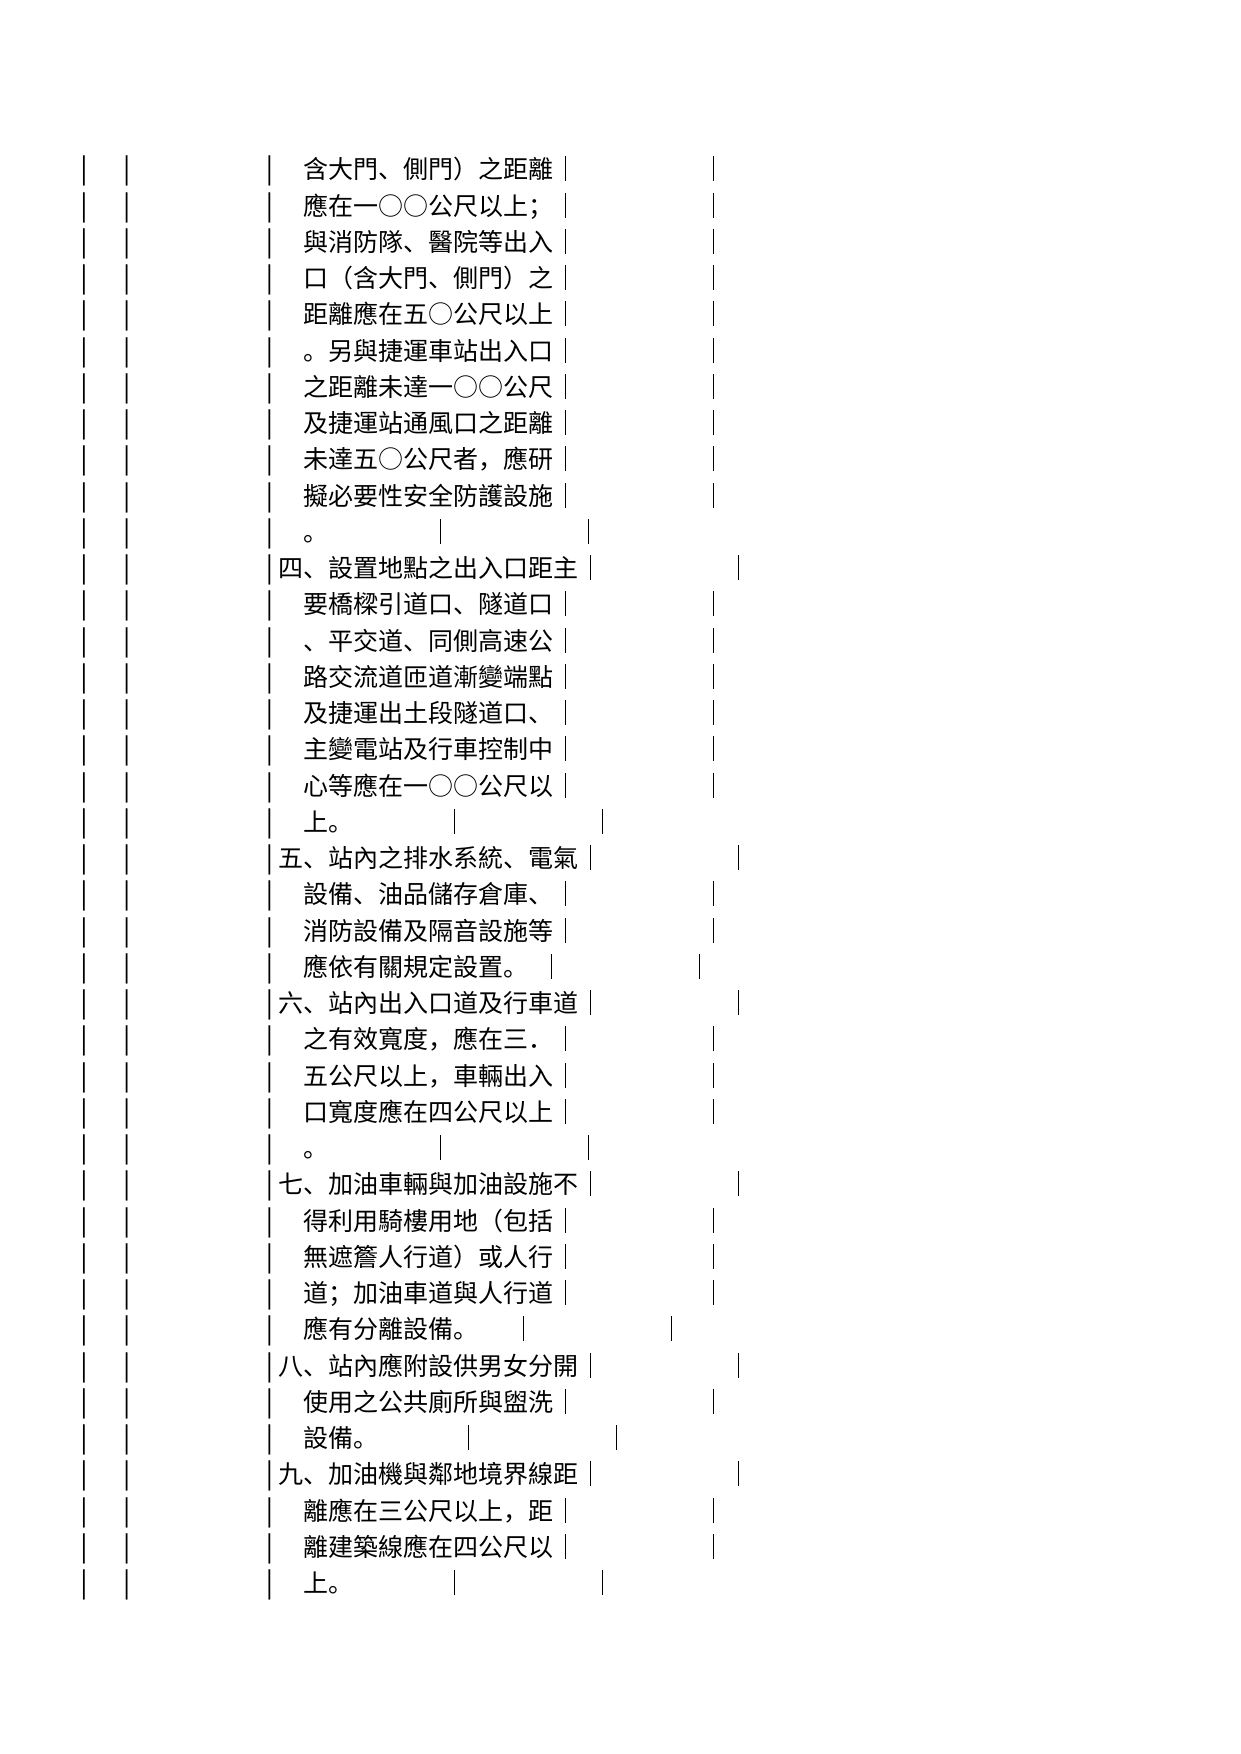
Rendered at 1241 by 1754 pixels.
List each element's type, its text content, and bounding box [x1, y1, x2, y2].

text │ │ │六、站內出入口道及行車道│ │ [75, 984, 1200, 1020]
text │ │ │ 離應在三公尺以上，距│ │ [75, 1491, 1200, 1527]
text │ │ │七、加油車輛與加油設施不│ │ [75, 1165, 1200, 1201]
text │ │ │ 及捷運出土段隧道口、│ │ [75, 694, 1200, 730]
text │ │ │ 使用之公共廁所與盥洗│ │ [75, 1382, 1200, 1419]
text │ │ │ 離建築線應在四公尺以│ │ [75, 1527, 1200, 1564]
text │ │ │九、加油機與鄰地境界線距│ │ [75, 1455, 1200, 1491]
text │ │ │ 要橋樑引道口、隧道口│ │ [75, 585, 1200, 621]
text │ │ │ 得利用騎樓用地（包括│ │ [75, 1201, 1200, 1237]
text │ │ │ 應在一○○公尺以上；│ │ [75, 186, 1200, 222]
text │ │ │ 設備、油品儲存倉庫、│ │ [75, 875, 1200, 911]
text │ │ │ 未達五○公尺者，應研│ │ [75, 440, 1200, 476]
text │ │ │ 應有分離設備。 │ │ [75, 1310, 1200, 1346]
text │ │ │ 距離應在五○公尺以上│ │ [75, 295, 1200, 331]
text │ │ │ 。另與捷運車站出入口│ │ [75, 331, 1200, 367]
text │ │ │ 與消防隊、醫院等出入│ │ [75, 222, 1200, 259]
text │ │ │ 。 │ │ [75, 1129, 1200, 1165]
text │ │ │ 擬必要性安全防護設施│ │ [75, 476, 1200, 512]
text │ │ │ 含大門、側門）之距離│ │ [75, 150, 1200, 186]
text │ │ │ 之有效寬度，應在三．│ │ [75, 1020, 1200, 1056]
text │ │ │ 之距離未達一○○公尺│ │ [75, 367, 1200, 404]
text │ │ │ 口寬度應在四公尺以上│ │ [75, 1092, 1200, 1129]
text │ │ │五、站內之排水系統、電氣│ │ [75, 839, 1200, 875]
text │ │ │ 路交流道匝道漸變端點│ │ [75, 657, 1200, 694]
text │ │ │ 應依有關規定設置。 │ │ [75, 947, 1200, 984]
text │ │ │ 消防設備及隔音設施等│ │ [75, 911, 1200, 947]
text │ │ │ 主變電站及行車控制中│ │ [75, 730, 1200, 766]
text │ │ │ 無遮簷人行道）或人行│ │ [75, 1237, 1200, 1274]
text │ │ │四、設置地點之出入口距主│ │ [75, 549, 1200, 585]
text │ │ │ 。 │ │ [75, 512, 1200, 549]
text │ │ │ 、平交道、同側高速公│ │ [75, 621, 1200, 657]
text │ │ │ 及捷運站通風口之距離│ │ [75, 404, 1200, 440]
text │ │ │八、站內應附設供男女分開│ │ [75, 1346, 1200, 1382]
text │ │ │ 上。 │ │ [75, 802, 1200, 839]
text │ │ │ 設備。 │ │ [75, 1419, 1200, 1455]
text │ │ │ 口（含大門、側門）之│ │ [75, 259, 1200, 295]
text │ │ │ 上。 │ │ [75, 1564, 1200, 1600]
text │ │ │ 道；加油車道與人行道│ │ [75, 1274, 1200, 1310]
text │ │ │ 五公尺以上，車輛出入│ │ [75, 1056, 1200, 1092]
text │ │ │ 心等應在一○○公尺以│ │ [75, 766, 1200, 802]
